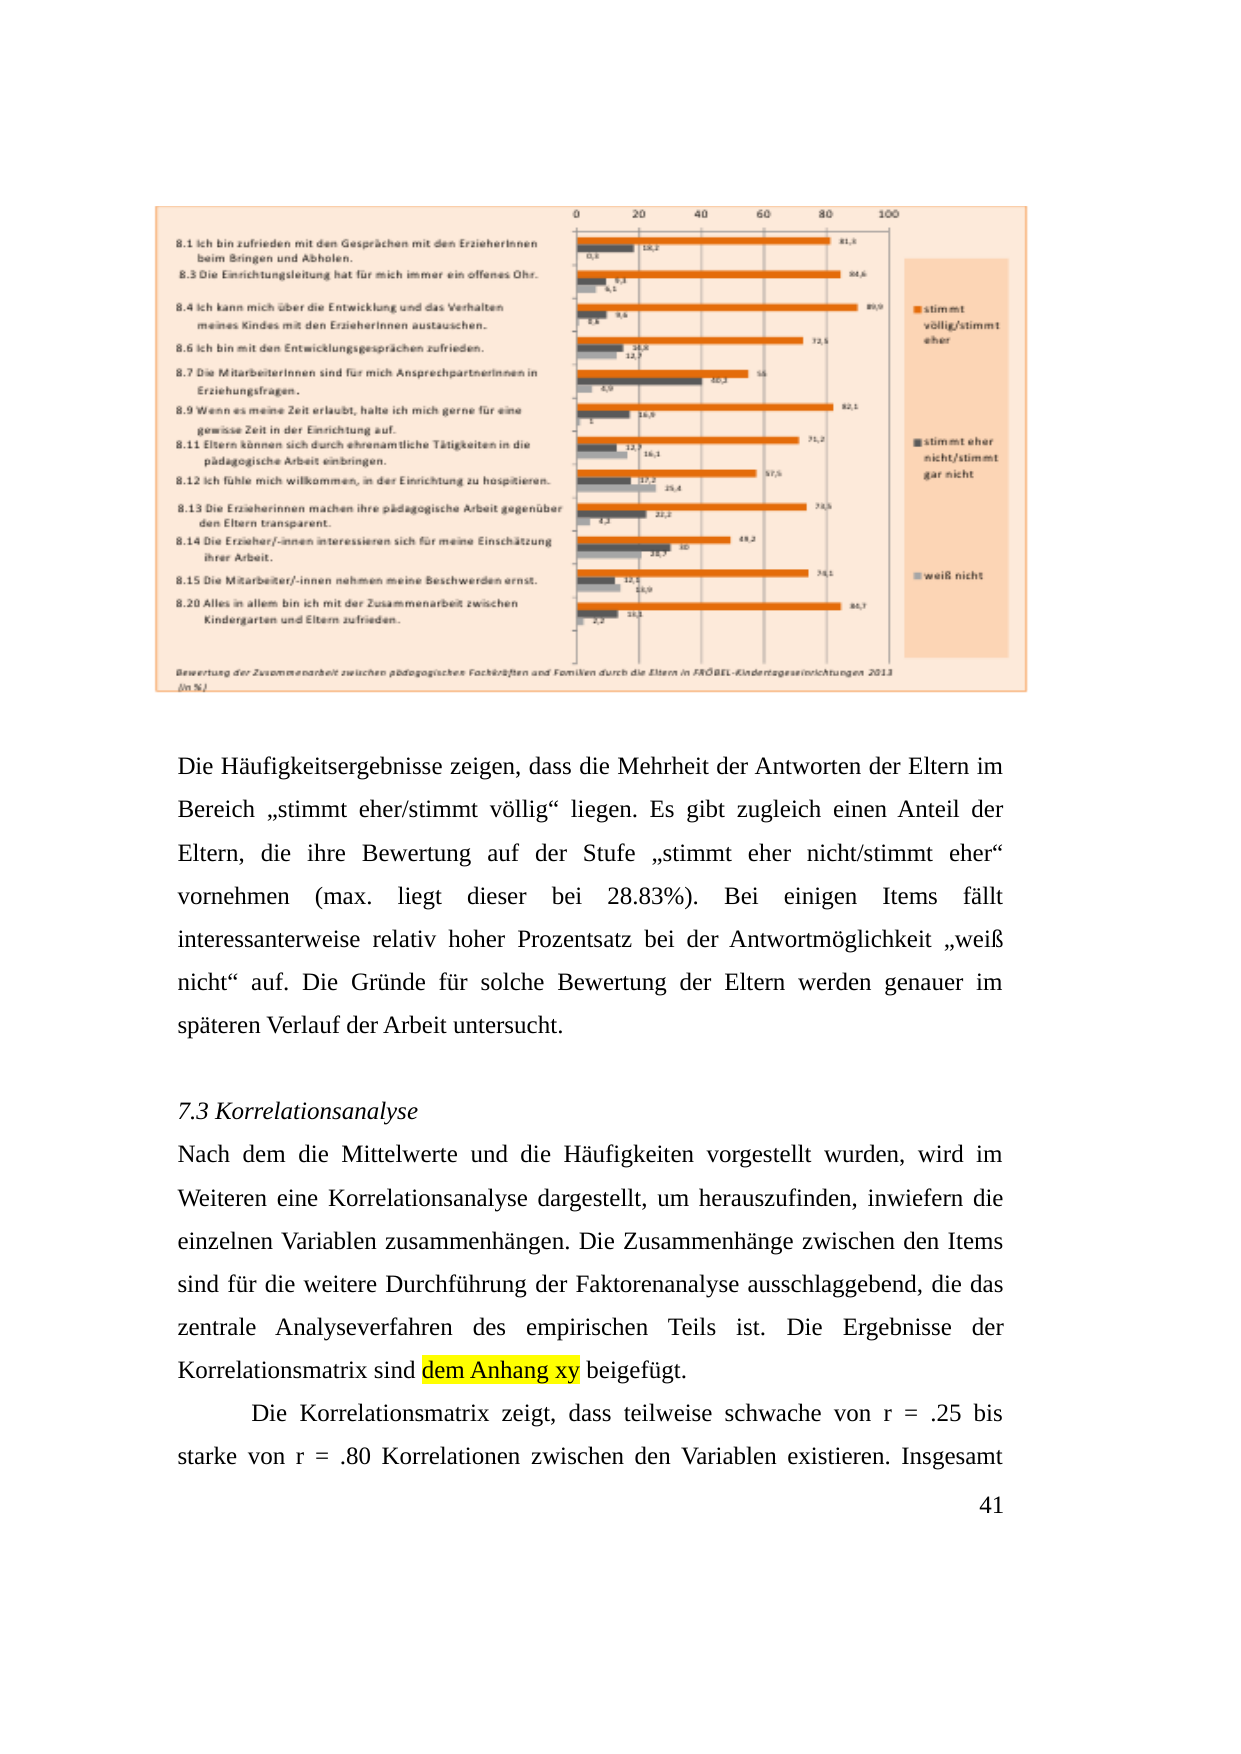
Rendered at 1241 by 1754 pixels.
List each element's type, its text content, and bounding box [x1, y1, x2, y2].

text Nach dem die Mittelwerte und die Häufigkeiten vorgestellt wurden, wird im Weiteren eine Korrelationsanalyse dargestellt, um herauszufinden, inwiefern die einzelnen Variablen zusammenhängen. Die Zusammenhänge zwischen den Items sind für die weitere Durchführung der Faktorenanalyse ausschlaggebend, die das zentrale Analyseverfahren des empirischen Teils ist. Die Ergebnisse der Korrelationsmatrix sind dem Anhang xy beigefügt. [177, 1139, 1004, 1384]
text Die Korrelationsmatrix zeigt, dass teilweise schwache von r = .25 bis starke von r = .80 Korrelationen zwischen den Variablen existieren. Insgesamt [177, 1398, 1004, 1470]
text 7.3 Korrelationsanalyse [177, 1096, 1004, 1125]
picture [152, 206, 1029, 694]
text Die Häufigkeitsergebnisse zeigen, dass die Mehrheit der Antworten der Eltern im Bereich „stimmt eher/stimmt völlig“ liegen. Es gibt zugleich einen Anteil der Eltern, die ihre Bewertung auf der Stufe „stimmt eher nicht/stimmt eher“ vornehmen (max. liegt dieser bei 28.83%). Bei einigen Items fällt interessanterweise relativ hoher Prozentsatz bei der Antwortmöglichkeit „weiß nicht“ auf. Die Gründe für solche Bewertung der Eltern werden genauer im späteren Verlauf der Arbeit untersucht. [177, 751, 1004, 1039]
